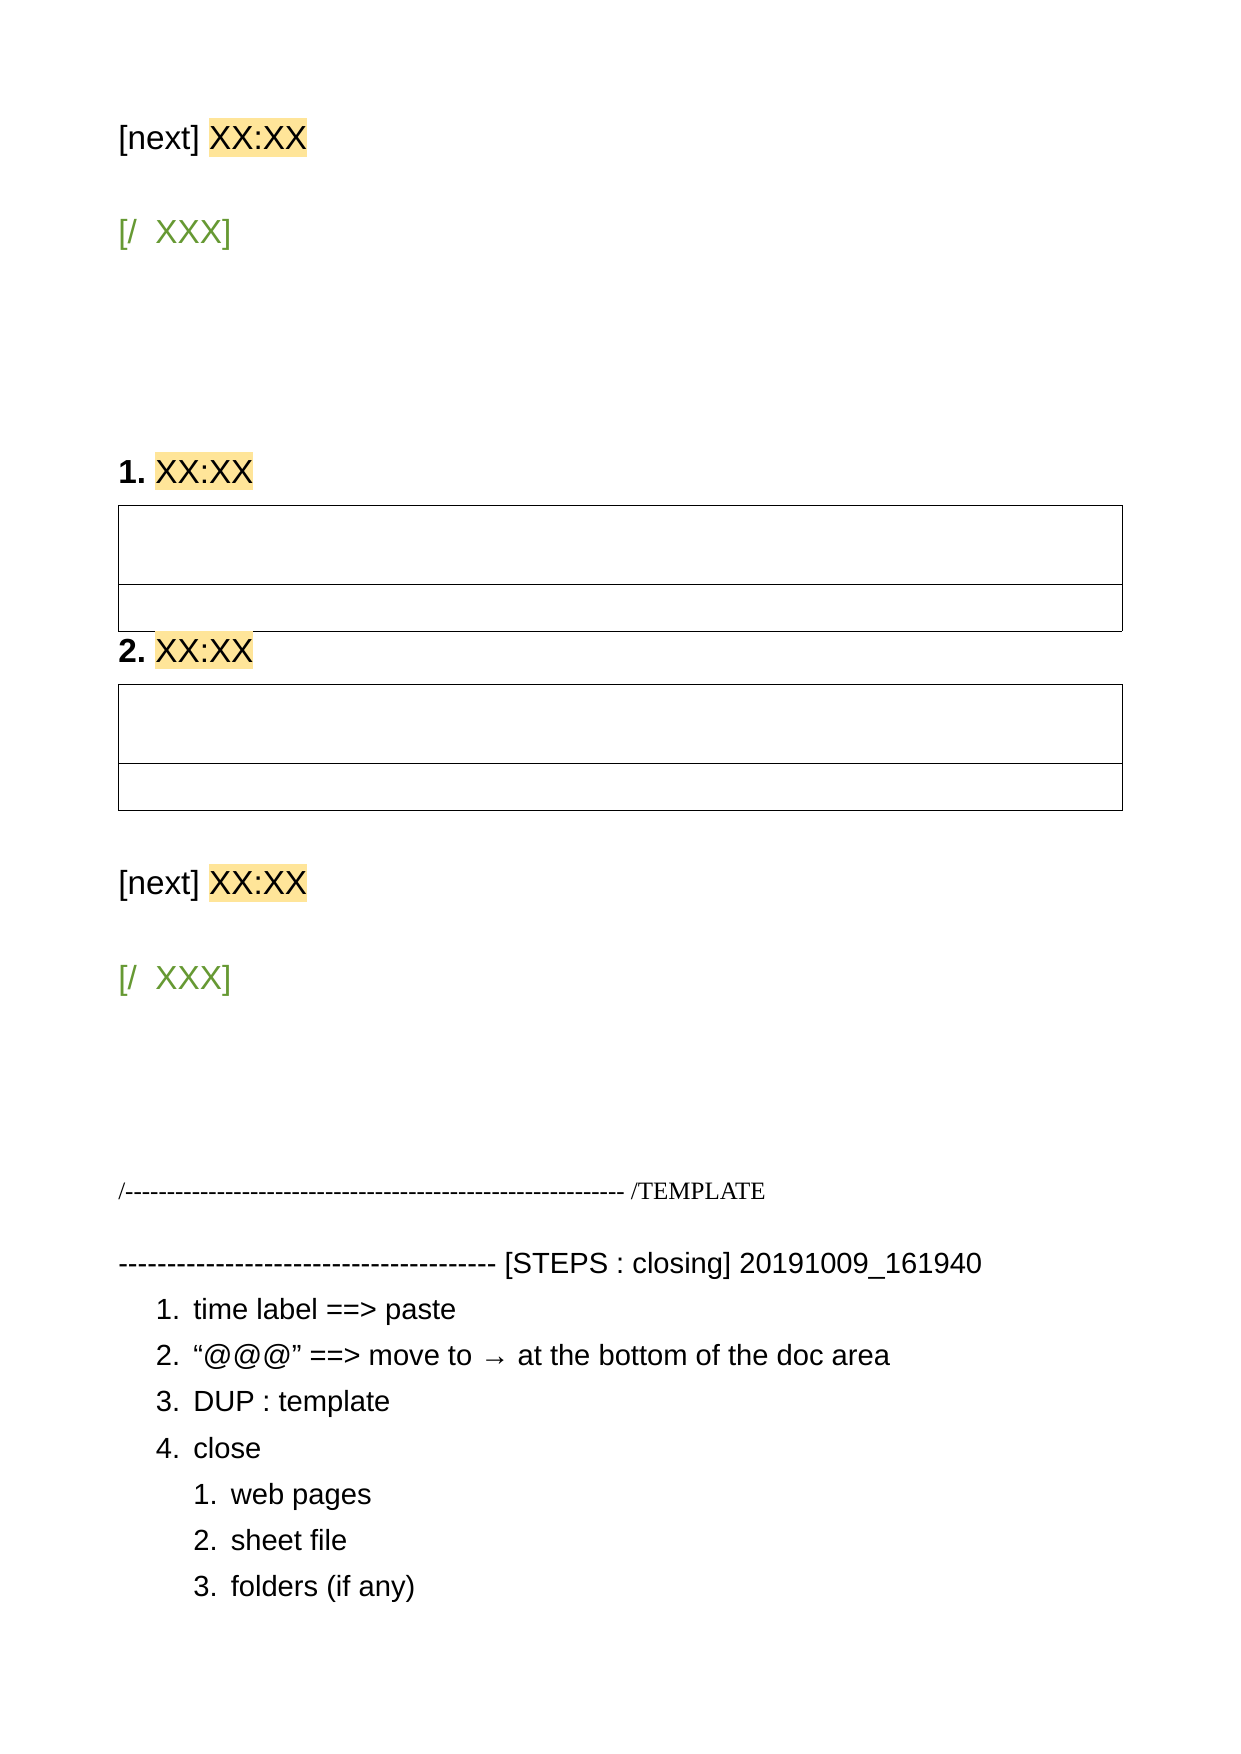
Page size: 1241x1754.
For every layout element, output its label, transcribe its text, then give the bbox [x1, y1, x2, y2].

text [next] XX:XX [118, 863, 1122, 902]
table_header [119, 506, 1122, 583]
list web pages [193, 1477, 1122, 1511]
table_header [119, 685, 1122, 763]
text 2. XX:XX [118, 632, 1122, 669]
text --------------------------------------- [STEPS : closing] 20191009_161940 [118, 1246, 1122, 1279]
table_cell [119, 585, 1122, 631]
list sheet file [193, 1523, 1122, 1557]
list time label ==> paste [156, 1292, 1122, 1326]
table_cell [119, 764, 1122, 810]
text 1. XX:XX [118, 452, 1122, 490]
list “@@@” ==> move to → at the bottom of the doc area [156, 1338, 1122, 1372]
list DUP : template [156, 1384, 1122, 1418]
text [/ XXX] [118, 958, 1122, 996]
list folders (if any) [193, 1569, 1122, 1603]
text [/ XXX] [118, 212, 1122, 251]
text /------------------------------------------------------------ /TEMPLATE [118, 1176, 1122, 1204]
text [next] XX:XX [118, 118, 1122, 157]
list close [156, 1431, 1122, 1464]
